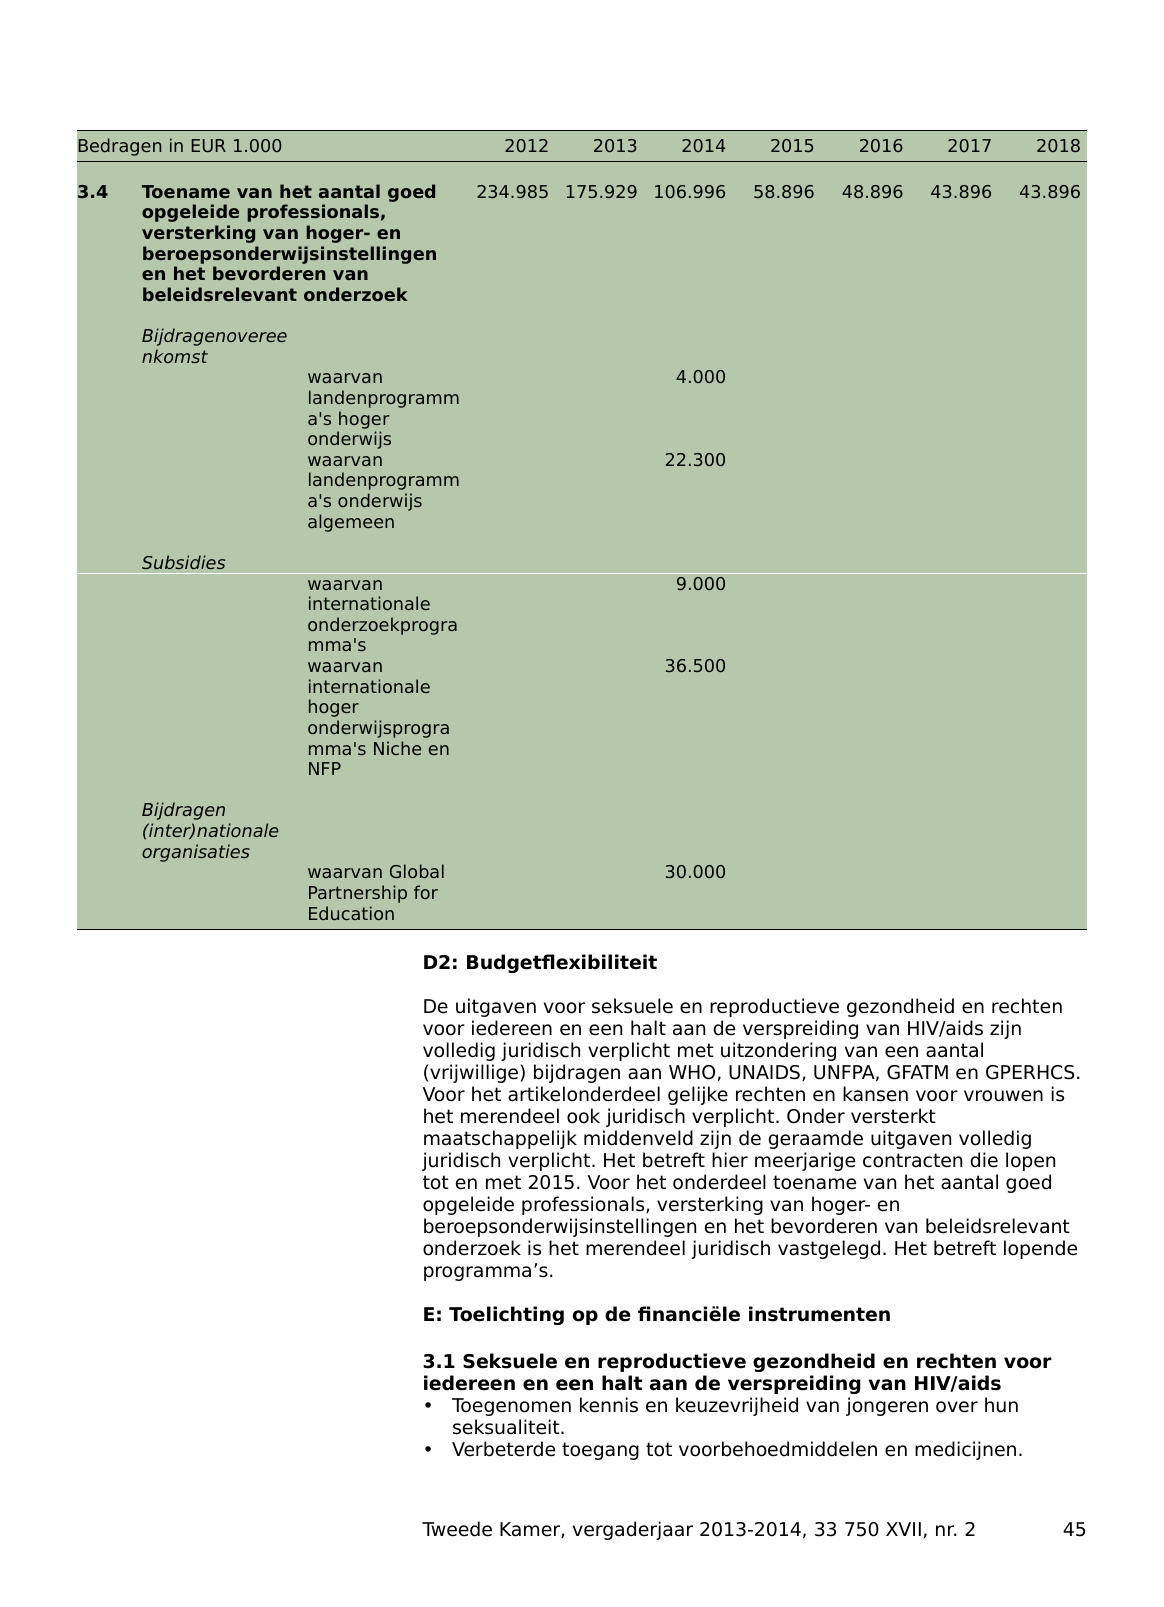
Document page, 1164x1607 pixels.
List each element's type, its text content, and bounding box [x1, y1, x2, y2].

table_cell [998, 780, 1087, 800]
table_cell [77, 162, 136, 182]
table_cell [555, 326, 644, 367]
table_header 2012 [466, 131, 555, 161]
table_cell [136, 780, 301, 800]
table_cell [555, 367, 644, 450]
table_cell [732, 656, 821, 780]
table_cell [821, 862, 909, 929]
table_cell 36.500 [644, 656, 732, 780]
table_cell [821, 553, 909, 573]
table_cell 58.896 [732, 182, 821, 305]
table_cell 175.929 [555, 182, 644, 305]
table_cell [909, 800, 998, 862]
table_cell [909, 656, 998, 780]
table_cell [732, 532, 821, 553]
table_cell [555, 450, 644, 532]
table_cell [644, 326, 732, 367]
table_cell [909, 326, 998, 367]
table_cell [732, 450, 821, 532]
table_cell [466, 656, 555, 780]
table_cell [466, 553, 555, 573]
table_cell [998, 532, 1087, 553]
table_cell [555, 862, 644, 929]
table_cell [644, 162, 732, 182]
table_cell [301, 305, 466, 326]
table_cell waarvan internationale hoger onderwijsprogramma's Niche en NFP [301, 656, 466, 780]
text • Verbeterde toegang tot voorbehoedmiddelen en medicijnen. [422, 1439, 1087, 1461]
table_header 2018 [998, 131, 1087, 161]
table_cell waarvan Global Partnership for Education [301, 862, 466, 929]
table_cell [555, 532, 644, 553]
table_cell [77, 780, 136, 800]
table_cell [466, 780, 555, 800]
table_cell [998, 574, 1087, 656]
text • Toegenomen kennis en keuzevrijheid van jongeren over hun seksualiteit. [422, 1395, 1087, 1439]
table_cell [909, 780, 998, 800]
table_cell [555, 162, 644, 182]
table_cell [77, 553, 136, 573]
table_cell Bijdragenovereenkomst [136, 326, 301, 367]
table_cell [77, 800, 136, 862]
table_cell 22.300 [644, 450, 732, 532]
table_cell [466, 450, 555, 532]
table_cell [909, 553, 998, 573]
table_cell Subsidies [136, 553, 301, 573]
table_cell [909, 862, 998, 929]
table_cell 4.000 [644, 367, 732, 450]
table_cell [136, 532, 301, 553]
table_cell [136, 862, 301, 929]
table_cell [136, 656, 301, 780]
table_cell [466, 800, 555, 862]
table_cell waarvan internationale onderzoekprogramma's [301, 574, 466, 656]
table_cell [301, 553, 466, 573]
table_cell 234.985 [466, 182, 555, 305]
table_cell [732, 780, 821, 800]
table_cell [466, 326, 555, 367]
table_header [301, 131, 466, 161]
table_cell [77, 305, 136, 326]
table_cell [821, 800, 909, 862]
table_cell [644, 553, 732, 573]
table_cell [136, 450, 301, 532]
table_cell [644, 800, 732, 862]
table_cell [821, 450, 909, 532]
table_cell [466, 574, 555, 656]
table_cell [644, 532, 732, 553]
table_cell [555, 574, 644, 656]
table_cell [998, 162, 1087, 182]
table_cell [909, 367, 998, 450]
subtitle D2: Budgetflexibiliteit [422, 952, 1087, 974]
table_cell [555, 305, 644, 326]
table_cell [136, 367, 301, 450]
table_cell [909, 305, 998, 326]
table_cell [909, 450, 998, 532]
table_cell [998, 367, 1087, 450]
table_cell [821, 305, 909, 326]
table_cell 3.4 [77, 182, 136, 305]
table_cell [909, 162, 998, 182]
table_header Bedragen in EUR 1.000 [77, 131, 301, 161]
table_header 2016 [821, 131, 909, 161]
table_header 2017 [909, 131, 998, 161]
table_cell waarvan landenprogramma's hoger onderwijs [301, 367, 466, 450]
text De uitgaven voor seksuele en reproductieve gezondheid en rechten voor iedereen en een halt aan de verspreiding van HIV/aids zijn volledig juridisch verplicht met uitzondering van een aantal (vrijwillige) bijdragen aan WHO, UNAIDS, UNFPA, GFATM en GPERHCS. Voor het artikelonderdeel gelijke rechten en kansen voor vrouwen is het merendeel ook juridisch verplicht. Onder versterkt maatschappelijk middenveld zijn de geraamde uitgaven volledig juridisch verplicht. Het betreft hier meerjarige contracten die lopen tot en met 2015. Voor het onderdeel toename van het aantal goed opgeleide professionals, versterking van hoger- en beroepsonderwijsinstellingen en het bevorderen van beleidsrelevant onderzoek is het merendeel juridisch vastgelegd. Het betreft lopende programma’s. [422, 996, 1087, 1282]
table_cell [821, 162, 909, 182]
table_cell [555, 553, 644, 573]
table_cell [998, 862, 1087, 929]
table_cell [136, 574, 301, 656]
table_header 2015 [732, 131, 821, 161]
table_cell [77, 450, 136, 532]
table_cell [732, 162, 821, 182]
table_cell [821, 367, 909, 450]
table_cell [732, 326, 821, 367]
table_cell [998, 800, 1087, 862]
table_header 2013 [555, 131, 644, 161]
table_cell [466, 532, 555, 553]
table_cell [732, 553, 821, 573]
table_cell [821, 574, 909, 656]
table_cell [821, 656, 909, 780]
table_cell [466, 305, 555, 326]
table_cell [466, 367, 555, 450]
table_cell [732, 862, 821, 929]
table_cell [301, 162, 466, 182]
table_cell [732, 367, 821, 450]
table_cell [77, 326, 136, 367]
table_cell waarvan landenprogramma's onderwijs algemeen [301, 450, 466, 532]
table_cell [301, 800, 466, 862]
table_cell 43.896 [909, 182, 998, 305]
table_cell [821, 326, 909, 367]
table_cell [77, 532, 136, 553]
table_cell Bijdragen (inter)nationale organisaties [136, 800, 301, 862]
table_cell [77, 574, 136, 656]
table_cell [909, 532, 998, 553]
table_cell [998, 553, 1087, 573]
table_cell 43.896 [998, 182, 1087, 305]
table_cell [555, 800, 644, 862]
table_cell 30.000 [644, 862, 732, 929]
table_cell [301, 780, 466, 800]
table_cell [732, 305, 821, 326]
table_cell Toename van het aantal goed opgeleide professionals, versterking van hoger- en beroepsonderwijsinstellingen en het bevorderen van beleidsrelevant onderzoek [136, 182, 466, 305]
table_cell [998, 305, 1087, 326]
table_cell 9.000 [644, 574, 732, 656]
table_cell [555, 656, 644, 780]
table_cell [732, 574, 821, 656]
table_cell [301, 532, 466, 553]
table_cell [301, 326, 466, 367]
table_cell [466, 162, 555, 182]
table_cell [466, 862, 555, 929]
table_cell [644, 305, 732, 326]
table_cell [998, 326, 1087, 367]
table_header 2014 [644, 131, 732, 161]
table_cell [644, 780, 732, 800]
table_cell [998, 656, 1087, 780]
table_cell [732, 800, 821, 862]
subtitle 3.1 Seksuele en reproductieve gezondheid en rechten voor iedereen en een halt aan de verspreiding van HIV/aids [422, 1351, 1087, 1395]
table_cell [136, 305, 301, 326]
table_cell [555, 780, 644, 800]
table_cell 48.896 [821, 182, 909, 305]
subtitle E: Toelichting op de financiële instrumenten [422, 1304, 1087, 1326]
table_cell [77, 656, 136, 780]
table_cell 106.996 [644, 182, 732, 305]
table_cell [77, 862, 136, 929]
table_cell [136, 162, 301, 182]
table_cell [77, 367, 136, 450]
table_cell [998, 450, 1087, 532]
table_cell [821, 532, 909, 553]
table_cell [909, 574, 998, 656]
table_cell [821, 780, 909, 800]
